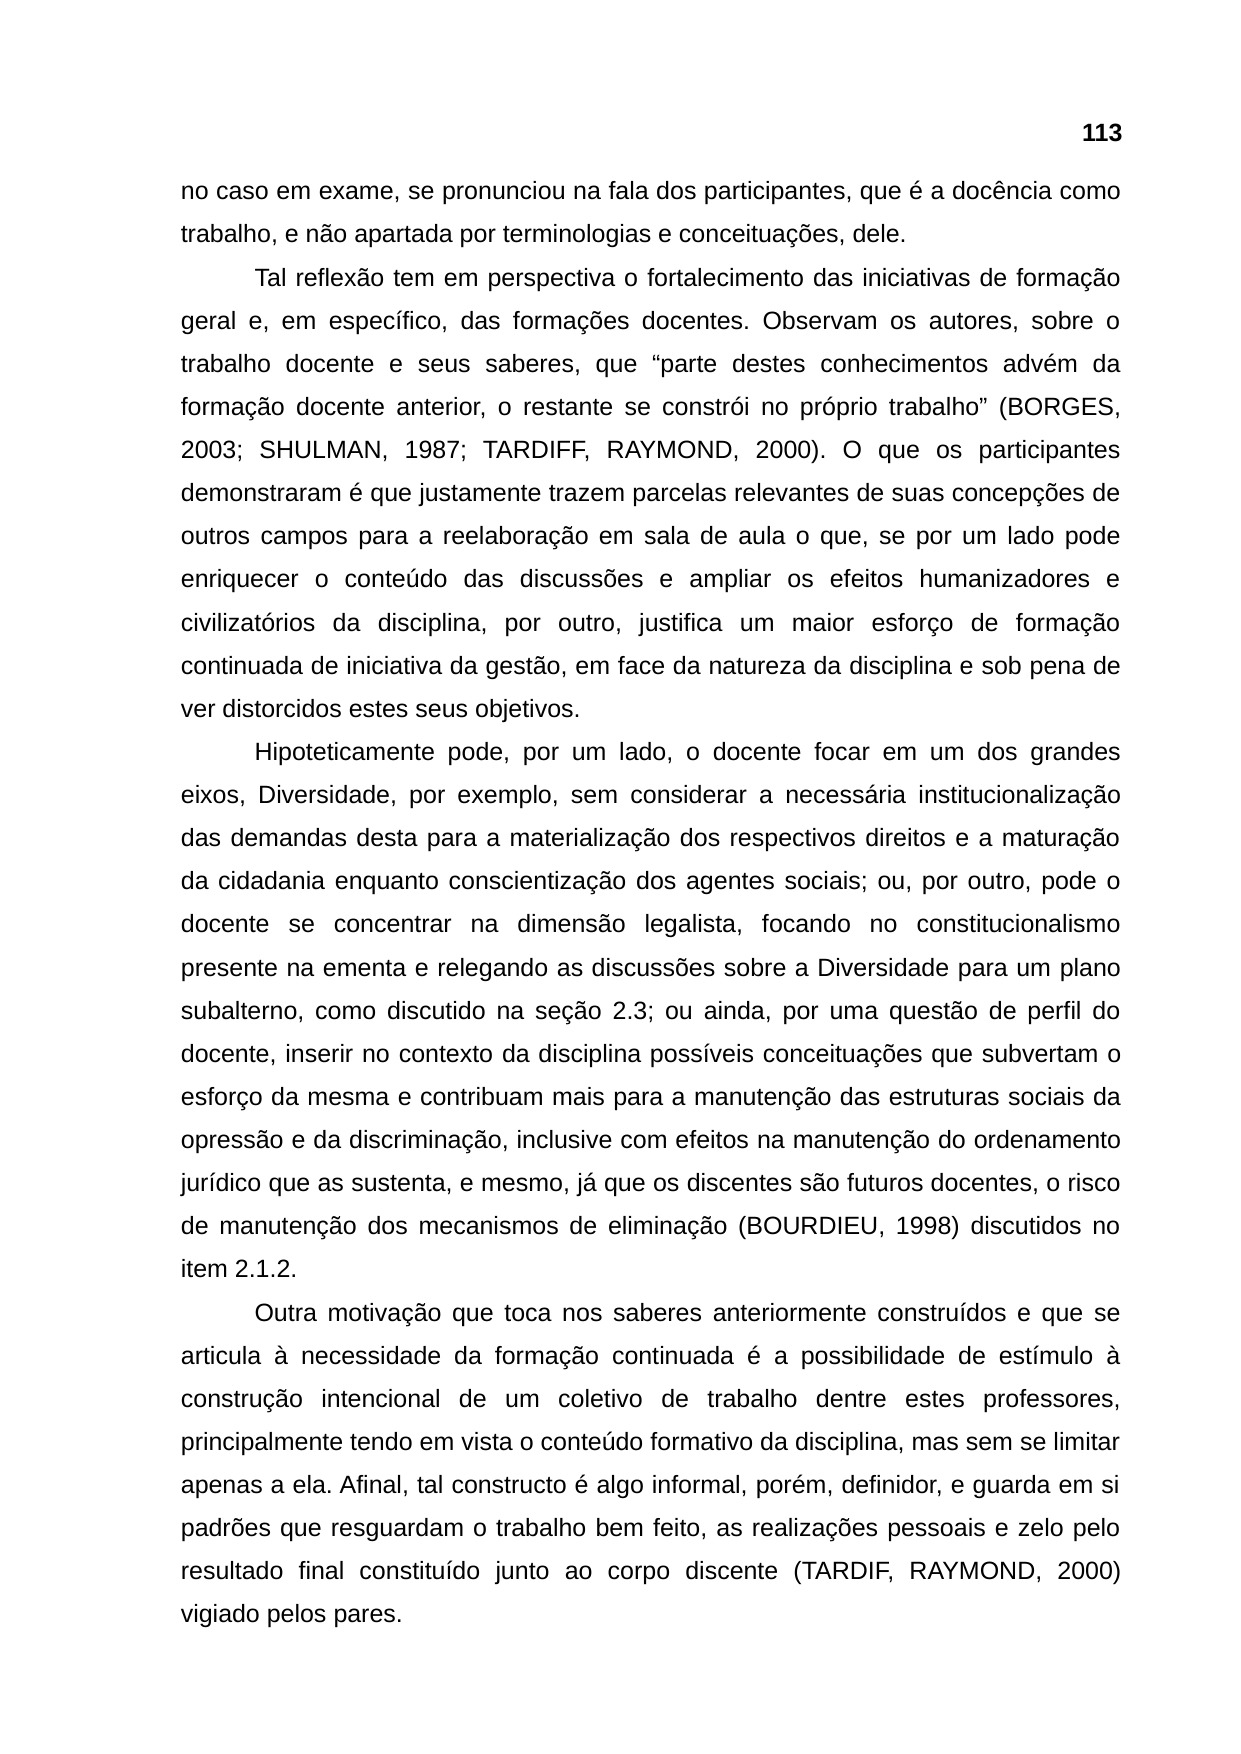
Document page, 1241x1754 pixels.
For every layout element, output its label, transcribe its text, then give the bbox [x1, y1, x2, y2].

text Outra motivação que toca nos saberes anteriormente construídos e que se articula à necessidade da formação continuada é a possibilidade de estímulo à construção intencional de um coletivo de trabalho dentre estes professores, principalmente tendo em vista o conteúdo formativo da disciplina, mas sem se limitar apenas a ela. Afinal, tal constructo é algo informal, porém, definidor, e guarda em si padrões que resguardam o trabalho bem feito, as realizações pessoais e zelo pelo resultado final constituído junto ao corpo discente (TARDIF, RAYMOND, 2000) vigiado pelos pares. [181, 1298, 1122, 1628]
text no caso em exame, se pronunciou na fala dos participantes, que é a docência como trabalho, e não apartada por terminologias e conceituações, dele. [181, 176, 1122, 248]
text Tal reflexão tem em perspectiva o fortalecimento das iniciativas de formação geral e, em específico, das formações docentes. Observam os autores, sobre o trabalho docente e seus saberes, que “parte destes conhecimentos advém da formação docente anterior, o restante se constrói no próprio trabalho” (BORGES, 2003; SHULMAN, 1987; TARDIFF, RAYMOND, 2000). O que os participantes demonstraram é que justamente trazem parcelas relevantes de suas concepções de outros campos para a reelaboração em sala de aula o que, se por um lado pode enriquecer o conteúdo das discussões e ampliar os efeitos humanizadores e civilizatórios da disciplina, por outro, justifica um maior esforço de formação continuada de iniciativa da gestão, em face da natureza da disciplina e sob pena de ver distorcidos estes seus objetivos. [181, 263, 1122, 723]
text Hipoteticamente pode, por um lado, o docente focar em um dos grandes eixos, Diversidade, por exemplo, sem considerar a necessária institucionalização das demandas desta para a materialização dos respectivos direitos e a maturação da cidadania enquanto conscientização dos agentes sociais; ou, por outro, pode o docente se concentrar na dimensão legalista, focando no constitucionalismo presente na ementa e relegando as discussões sobre a Diversidade para um plano subalterno, como discutido na seção 2.3; ou ainda, por uma questão de perfil do docente, inserir no contexto da disciplina possíveis conceituações que subvertam o esforço da mesma e contribuam mais para a manutenção das estruturas sociais da opressão e da discriminação, inclusive com efeitos na manutenção do ordenamento jurídico que as sustenta, e mesmo, já que os discentes são futuros docentes, o risco de manutenção dos mecanismos de eliminação (BOURDIEU, 1998) discutidos no item 2.1.2. [181, 737, 1122, 1283]
